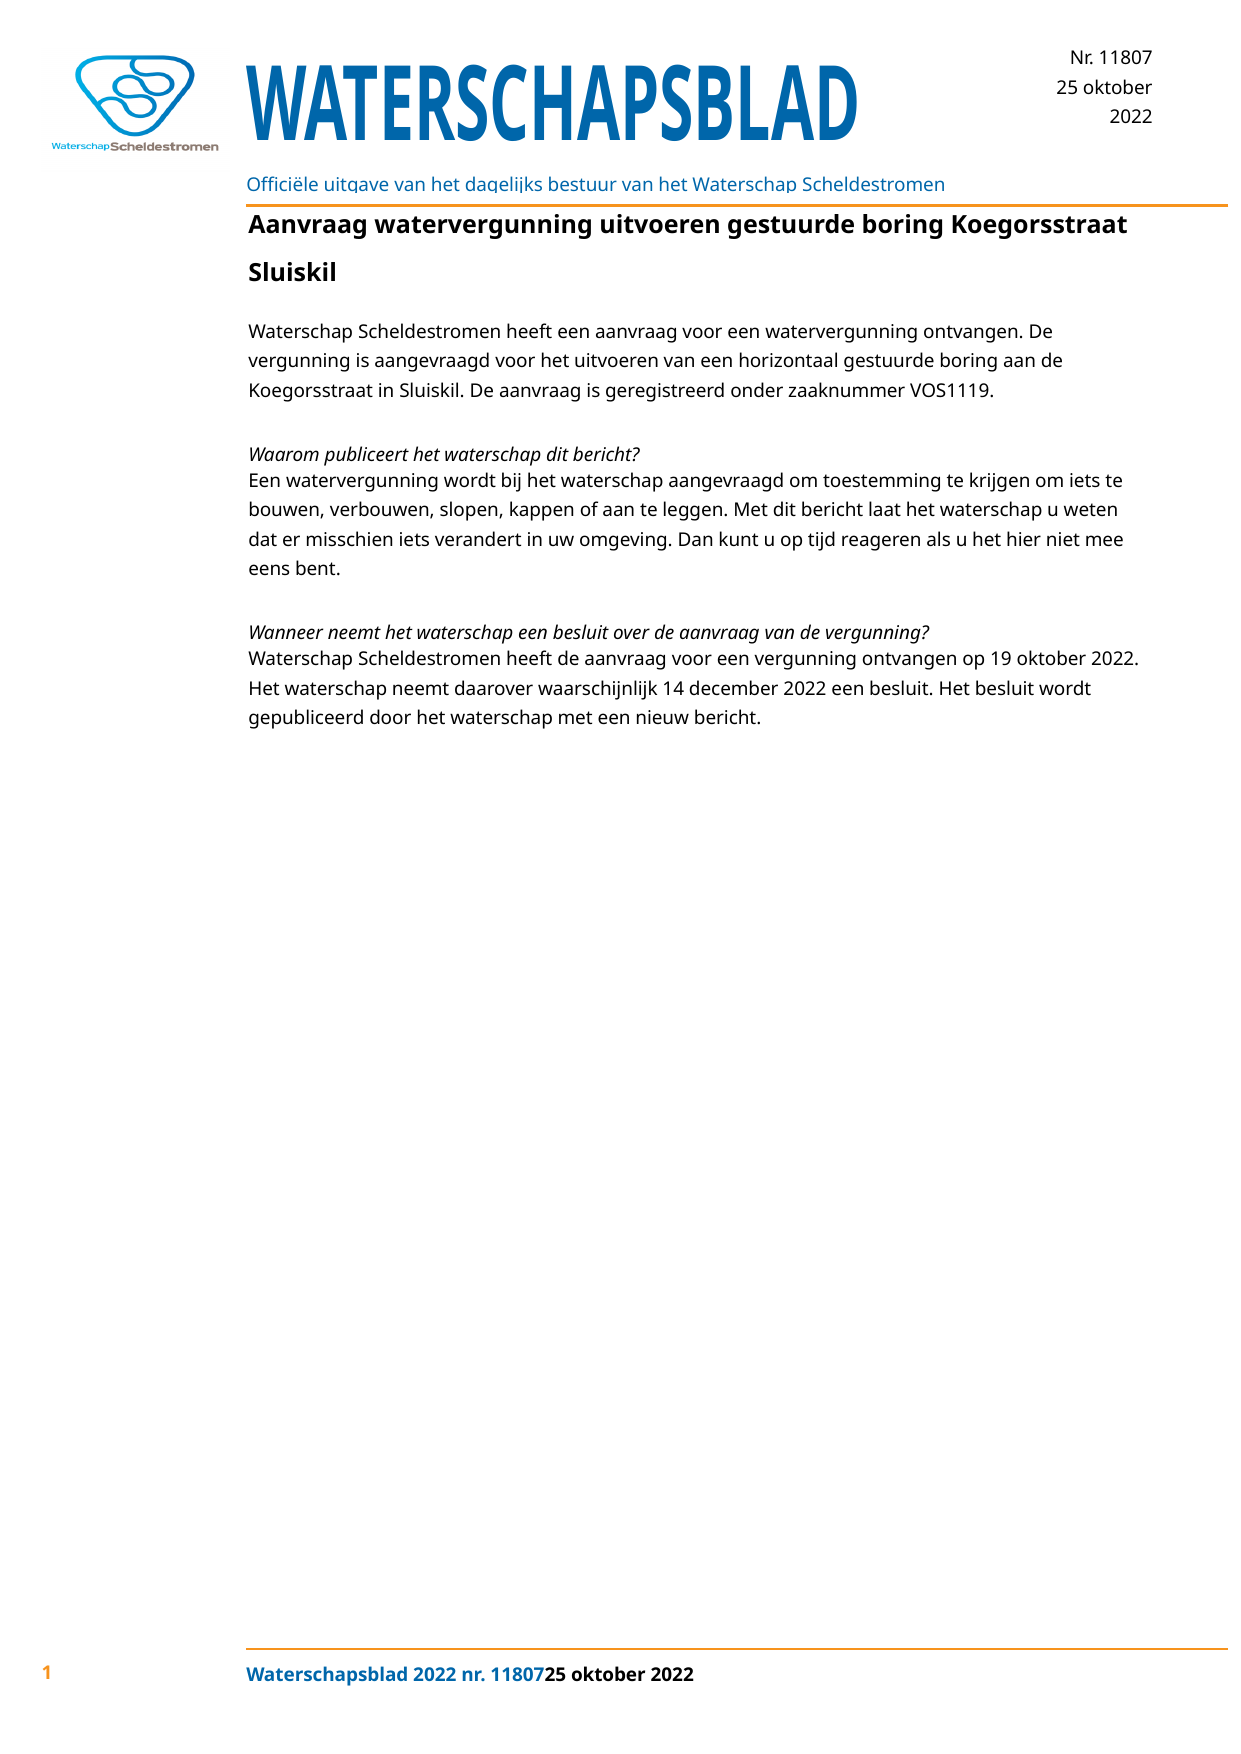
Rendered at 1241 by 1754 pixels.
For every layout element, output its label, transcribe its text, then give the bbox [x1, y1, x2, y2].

text Aanvraag watervergunning uitvoeren gestuurde boring Koegorsstraat Sluiskil [248, 207, 1152, 288]
text Waterschap Scheldestromen heeft de aanvraag voor een vergunning ontvangen op 19 oktober 2022. Het waterschap neemt daarover waarschijnlijk 14 december 2022 een besluit. Het besluit wordt gepubliceerd door het waterschap met een nieuw bericht. [248, 645, 1152, 730]
text Waarom publiceert het waterschap dit bericht? [248, 441, 1152, 467]
text Wanneer neemt het waterschap een besluit over de aanvraag van de vergunning? [248, 619, 1152, 645]
text Waterschap Scheldestromen heeft een aanvraag voor een watervergunning ontvangen. De vergunning is aangevraagd voor het uitvoeren van een horizontaal gestuurde boring aan de Koegorsstraat in Sluiskil. De aanvraag is geregistreerd onder zaaknummer VOS1119. [248, 318, 1152, 403]
picture [41, 47, 231, 172]
text Een watervergunning wordt bij het waterschap aangevraagd om toestemming te krijgen om iets te bouwen, verbouwen, slopen, kappen of aan te leggen. Met dit bericht laat het waterschap u weten dat er misschien iets verandert in uw omgeving. Dan kunt u op tijd reageren als u het hier niet mee eens bent. [248, 467, 1152, 581]
